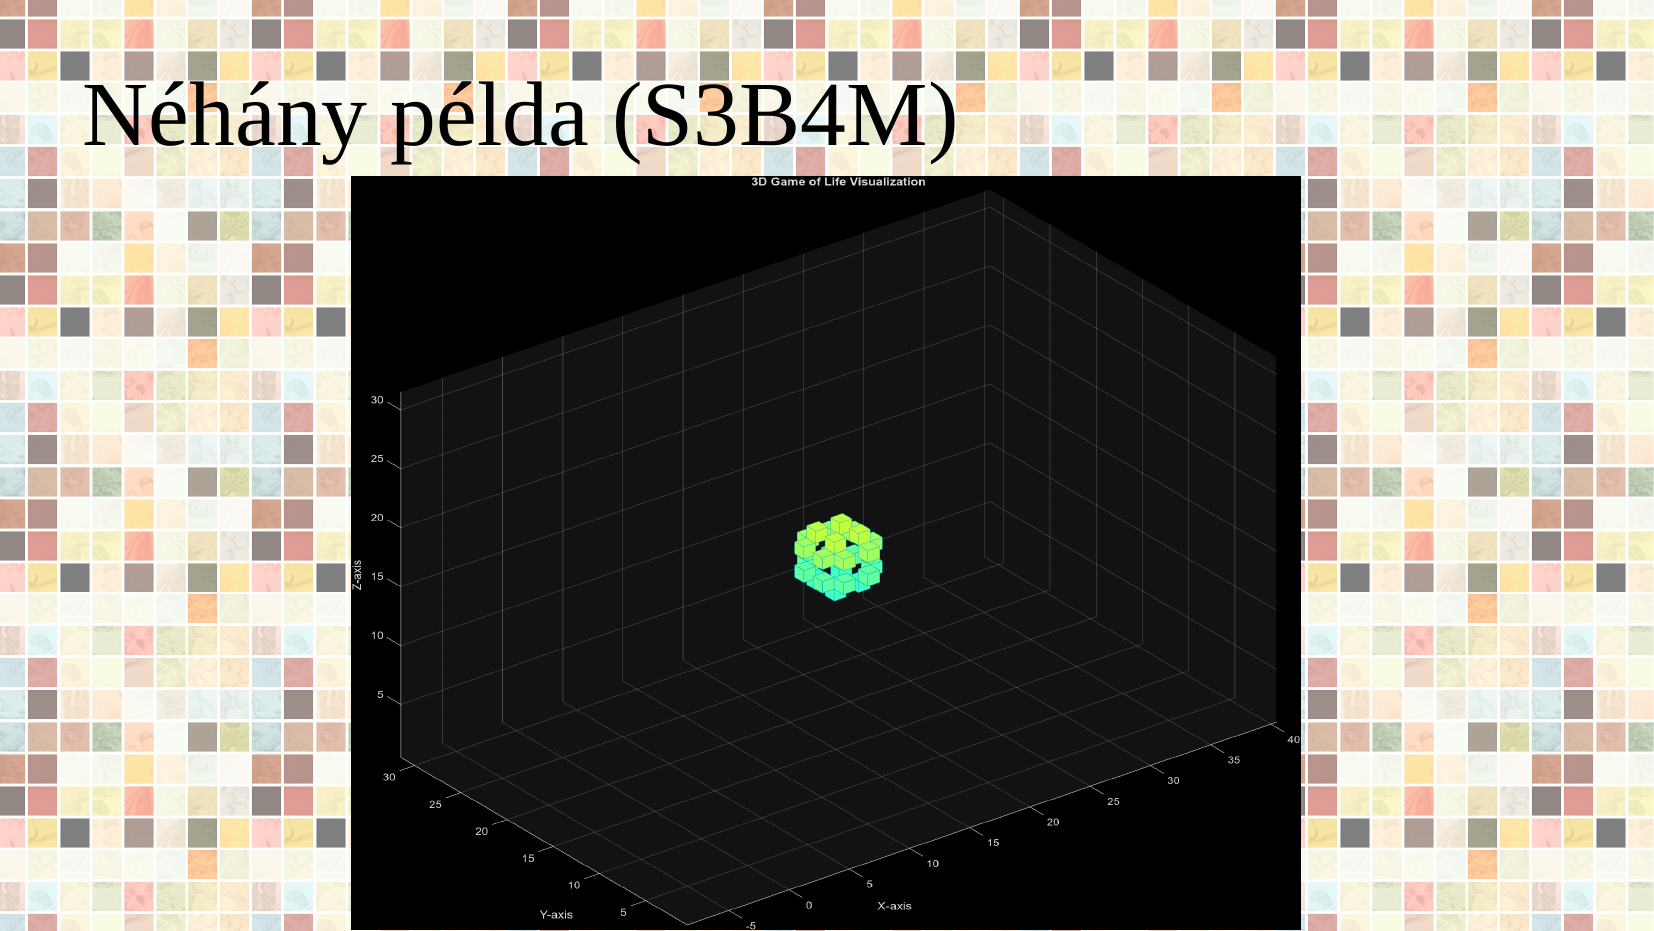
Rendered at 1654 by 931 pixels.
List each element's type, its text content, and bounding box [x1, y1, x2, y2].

title Néhány példa (S3B4M) [82, 52, 1571, 178]
picture [351, 176, 1301, 930]
